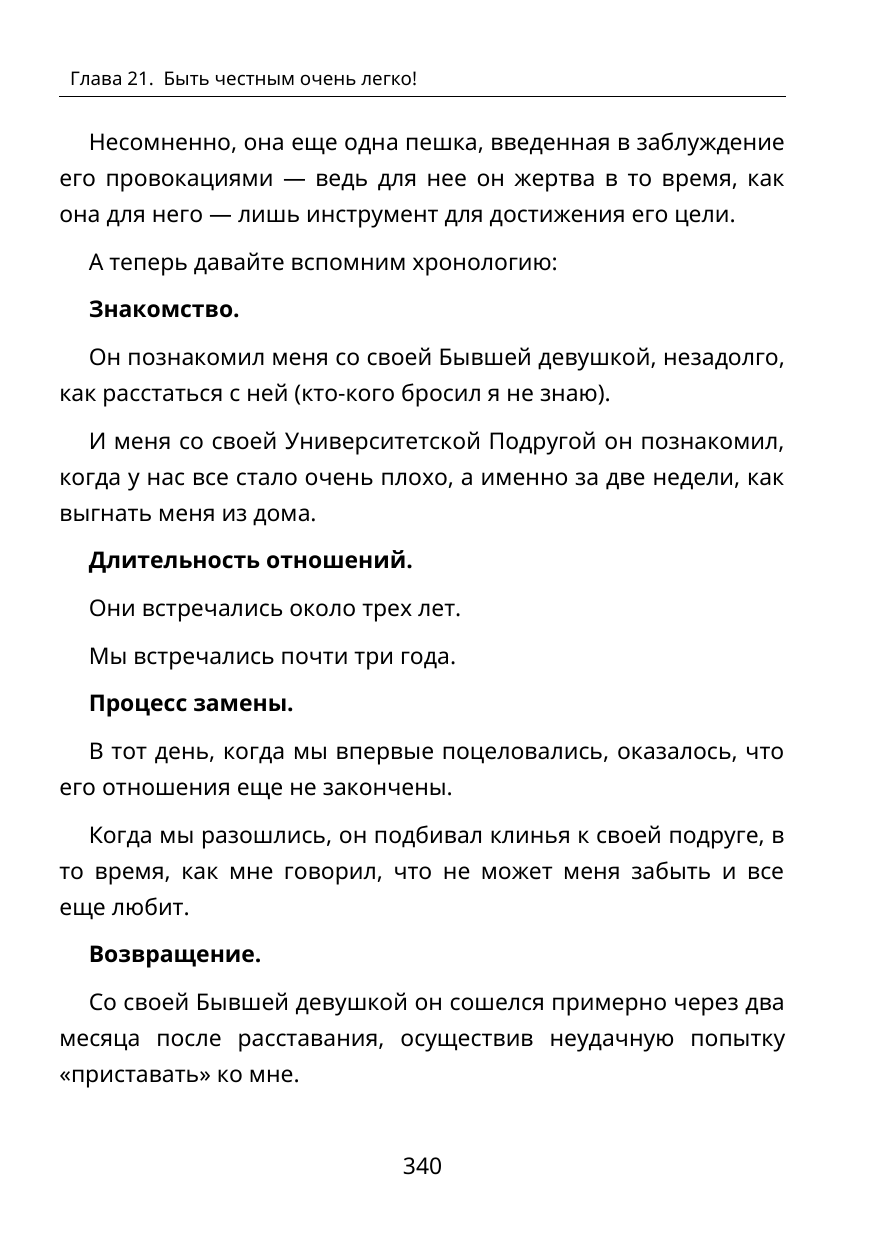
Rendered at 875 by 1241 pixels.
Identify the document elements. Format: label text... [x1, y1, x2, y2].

text Длительность отношений. [59, 544, 786, 576]
text Когда мы разошлись, он подбивал клинья к своей подруге, в то время, как мне говорил, что не может меня забыть и все еще любит. [59, 819, 786, 922]
text Со своей Бывшей девушкой он сошелся примерно через два месяца после расставания, осуществив неудачную попытку «приставать» ко мне. [59, 986, 786, 1089]
text А теперь давайте вспомним хронологию: [59, 246, 786, 277]
text Процесс замены. [59, 687, 786, 719]
text Он познакомил меня со своей Бывшей девушкой, незадолго, как расстаться с ней (кто-кого бросил я не знаю). [59, 341, 786, 408]
text Мы встречались почти три года. [59, 640, 786, 671]
text В тот день, когда мы впервые поцеловались, оказалось, что его отношения еще не закончены. [59, 735, 786, 802]
text Возвращение. [59, 938, 786, 969]
text Несомненно, она еще одна пешка, введенная в заблуждение его провокациями — ведь для нее он жертва в то время, как она для него — лишь инструмент для достижения его цели. [59, 126, 786, 229]
text Они встречались около трех лет. [59, 592, 786, 623]
text Знакомство. [59, 293, 786, 324]
text И меня со своей Университетской Подругой он познакомил, когда у нас все стало очень плохо, а именно за две недели, как выгнать меня из дома. [59, 425, 786, 528]
